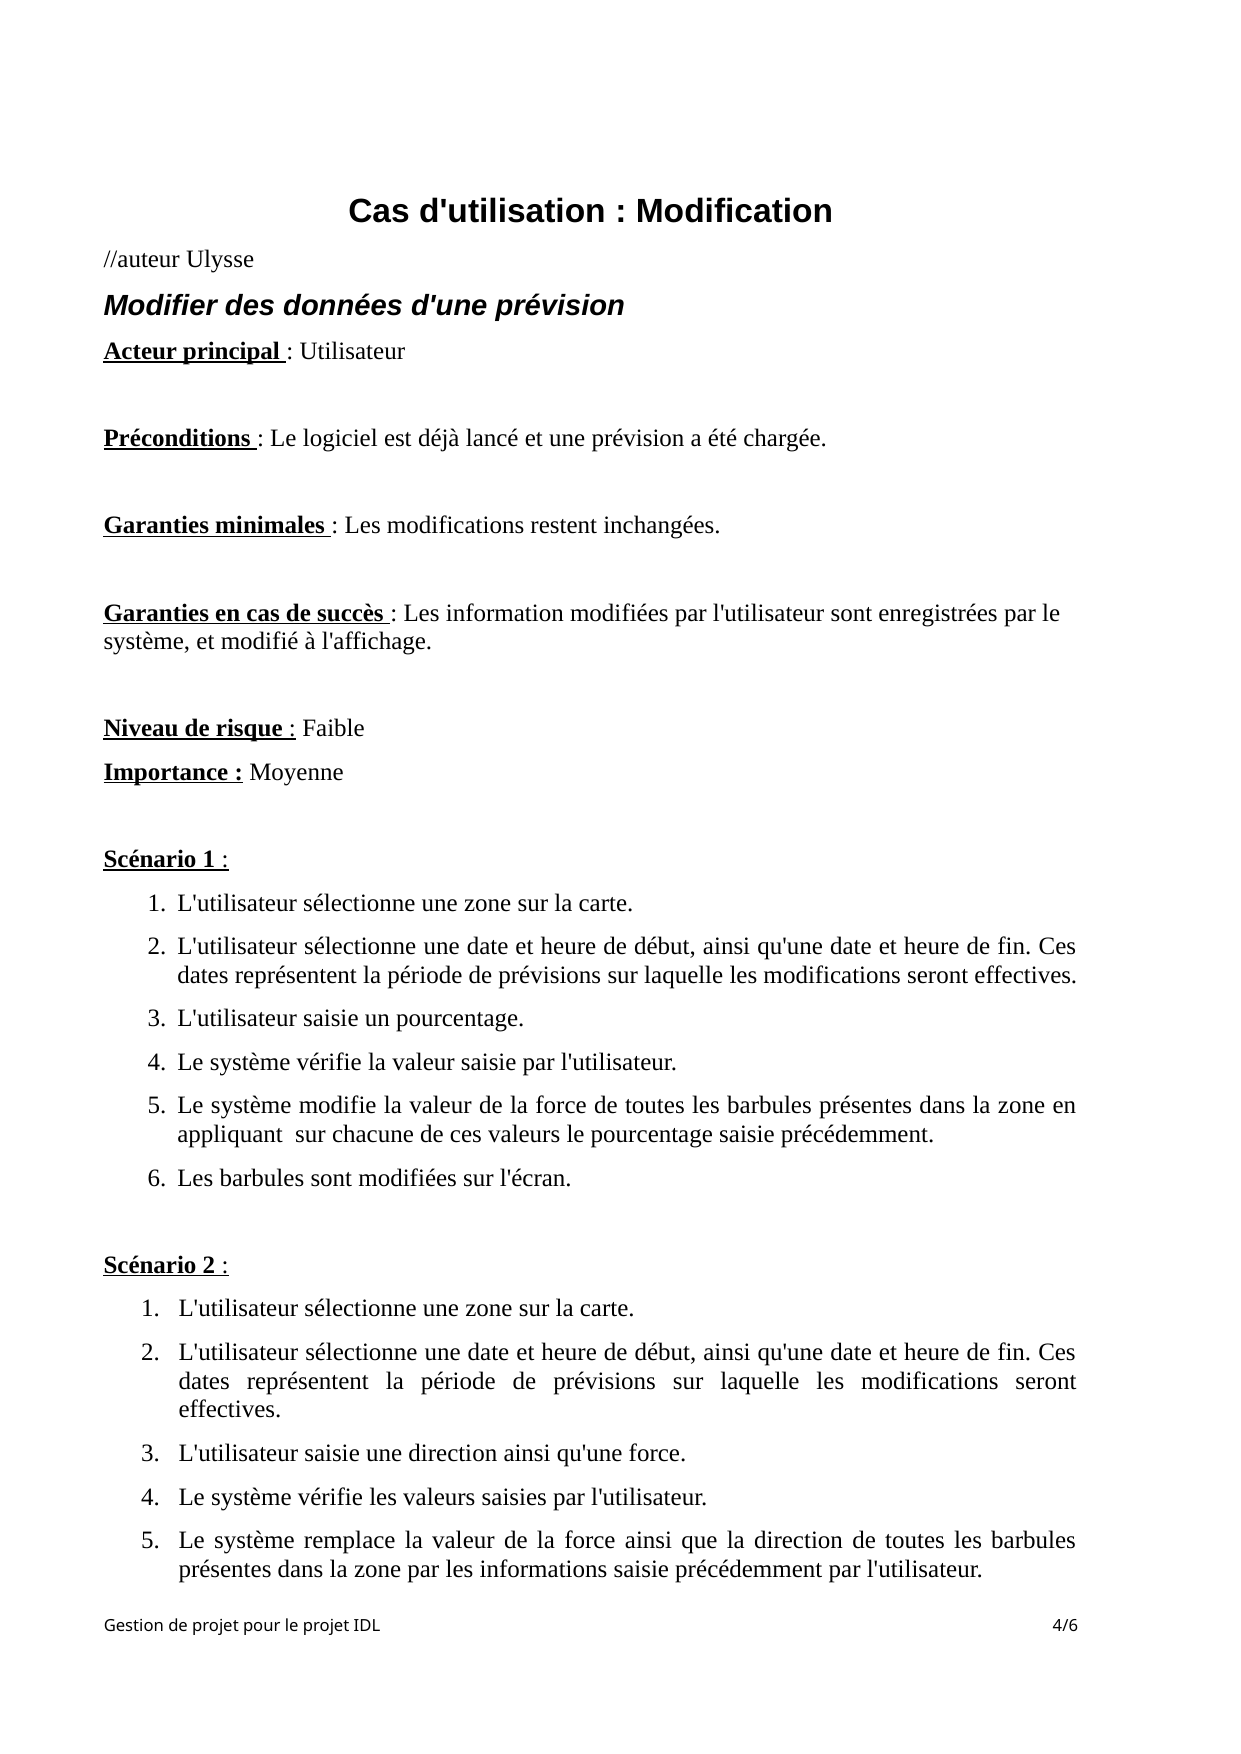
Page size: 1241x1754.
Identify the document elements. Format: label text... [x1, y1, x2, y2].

text Scénario 2 : [103, 1250, 1078, 1279]
list Les barbules sont modifiées sur l'écran. [147, 1163, 1078, 1192]
list Le système vérifie la valeur saisie par l'utilisateur. [147, 1047, 1078, 1076]
list L'utilisateur sélectionne une zone sur la carte. [141, 1293, 1078, 1322]
list Le système vérifie les valeurs saisies par l'utilisateur. [141, 1482, 1078, 1510]
list L'utilisateur sélectionne une date et heure de début, ainsi qu'une date et heure de fin. Ces dates représentent la période de prévisions sur laquelle les modifications seront effectives. [147, 931, 1078, 989]
text Niveau de risque : Faible [103, 713, 1078, 742]
subtitle Cas d'utilisation : Modification [103, 191, 1078, 230]
text Garanties minimales : Les modifications restent inchangées. [103, 511, 1078, 539]
list L'utilisateur sélectionne une zone sur la carte. [147, 888, 1078, 916]
text Scénario 1 : [103, 844, 1078, 873]
list L'utilisateur saisie une direction ainsi qu'une force. [141, 1438, 1078, 1467]
subtitle Modifier des données d'une prévision [103, 288, 1078, 322]
text //auteur Ulysse [103, 244, 1078, 273]
list Le système modifie la valeur de la force de toutes les barbules présentes dans la zone en appliquant sur chacune de ces valeurs le pourcentage saisie précédemment. [147, 1091, 1078, 1148]
list L'utilisateur sélectionne une date et heure de début, ainsi qu'une date et heure de fin. Ces dates représentent la période de prévisions sur laquelle les modifications seront effectives. [141, 1337, 1078, 1423]
text Importance : Moyenne [103, 757, 1078, 786]
list Le système remplace la valeur de la force ainsi que la direction de toutes les barbules présentes dans la zone par les informations saisie précédemment par l'utilisateur. [141, 1525, 1078, 1583]
text Garanties en cas de succès : Les information modifiées par l'utilisateur sont enregistrées par le système, et modifié à l'affichage. [103, 598, 1078, 655]
text Préconditions : Le logiciel est déjà lancé et une prévision a été chargée. [103, 423, 1078, 452]
text Acteur principal : Utilisateur [103, 336, 1078, 365]
list L'utilisateur saisie un pourcentage. [147, 1003, 1078, 1032]
